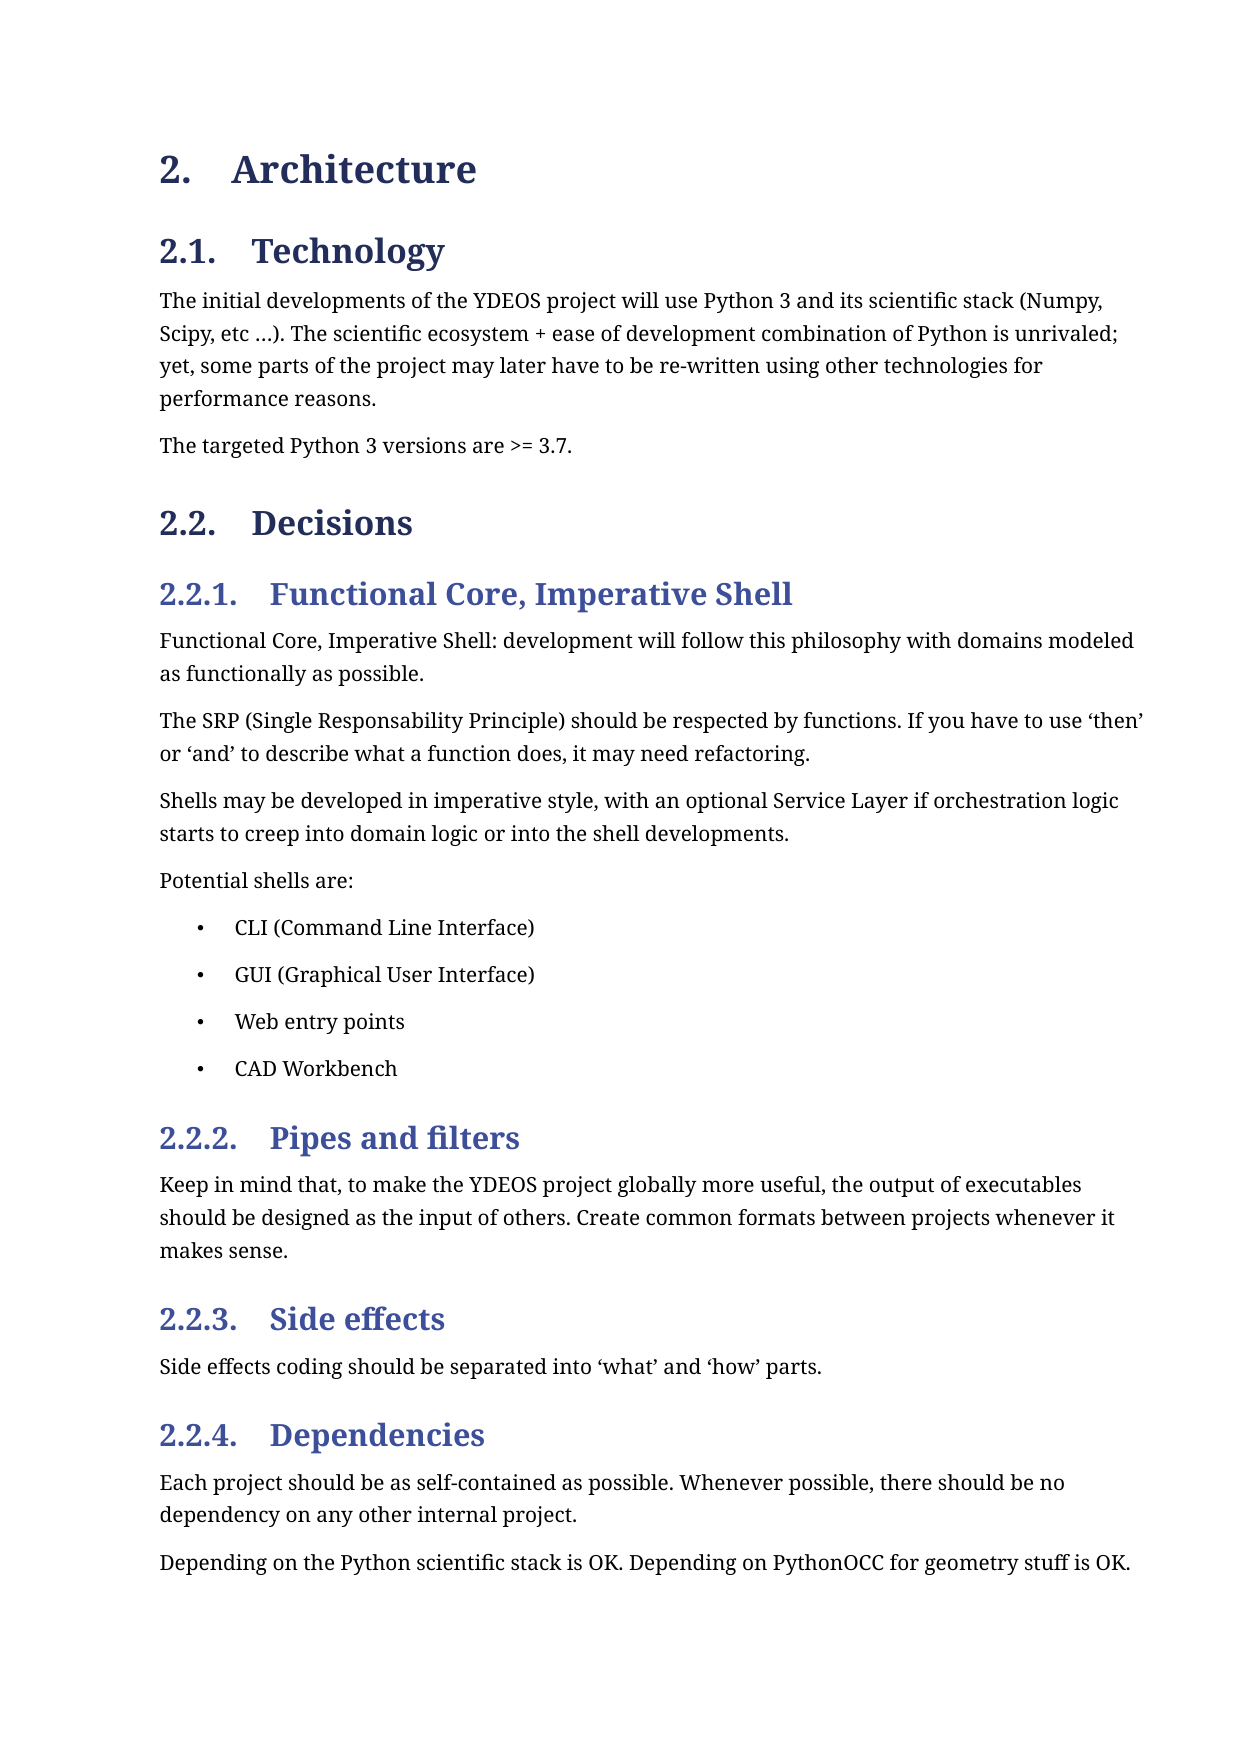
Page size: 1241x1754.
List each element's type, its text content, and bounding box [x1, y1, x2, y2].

list GUI (Graphical User Interface) [197, 960, 1153, 989]
list Web entry points [197, 1007, 1153, 1036]
list CLI (Command Line Interface) [197, 913, 1153, 941]
subtitle 2.2. Decisions [159, 499, 1153, 545]
list CAD Workbench [197, 1054, 1153, 1083]
text Each project should be as self-contained as possible. Whenever possible, there should be no dependency on any other internal project. [159, 1468, 1153, 1529]
subtitle 2.1. Technology [159, 228, 1153, 274]
subtitle 2.2.4. Dependencies [159, 1414, 1153, 1455]
subtitle 2.2.2. Pipes and filters [159, 1116, 1153, 1158]
text The initial developments of the YDEOS project will use Python 3 and its scientific stack (Numpy, Scipy, etc …). The scientific ecosystem + ease of development combination of Python is unrivaled; yet, some parts of the project may later have to be re-written using other technologies for performance reasons. [159, 286, 1153, 413]
text The targeted Python 3 versions are >= 3.7. [159, 431, 1153, 460]
text The SRP (Single Responsability Principle) should be respected by functions. If you have to use ‘then’ or ‘and’ to describe what a function does, it may need refactoring. [159, 706, 1153, 767]
text Shells may be developed in imperative style, with an optional Service Layer if orchestration logic starts to creep into domain logic or into the shell developments. [159, 786, 1153, 847]
text Potential shells are: [159, 866, 1153, 894]
subtitle 2.2.1. Functional Core, Imperative Shell [159, 572, 1153, 614]
text Keep in mind that, to make the YDEOS project globally more useful, the output of executables should be designed as the input of others. Create common formats between projects whenever it makes sense. [159, 1171, 1153, 1264]
text Functional Core, Imperative Shell: development will follow this philosophy with domains modeled as functionally as possible. [159, 626, 1153, 687]
text Side effects coding should be separated into ‘what’ and ‘how’ parts. [159, 1352, 1153, 1380]
text Depending on the Python scientific stack is OK. Depending on PythonOCC for geometry stuff is OK. [159, 1548, 1153, 1576]
subtitle 2.2.3. Side effects [159, 1298, 1153, 1339]
subtitle 2. Architecture [159, 143, 1153, 195]
